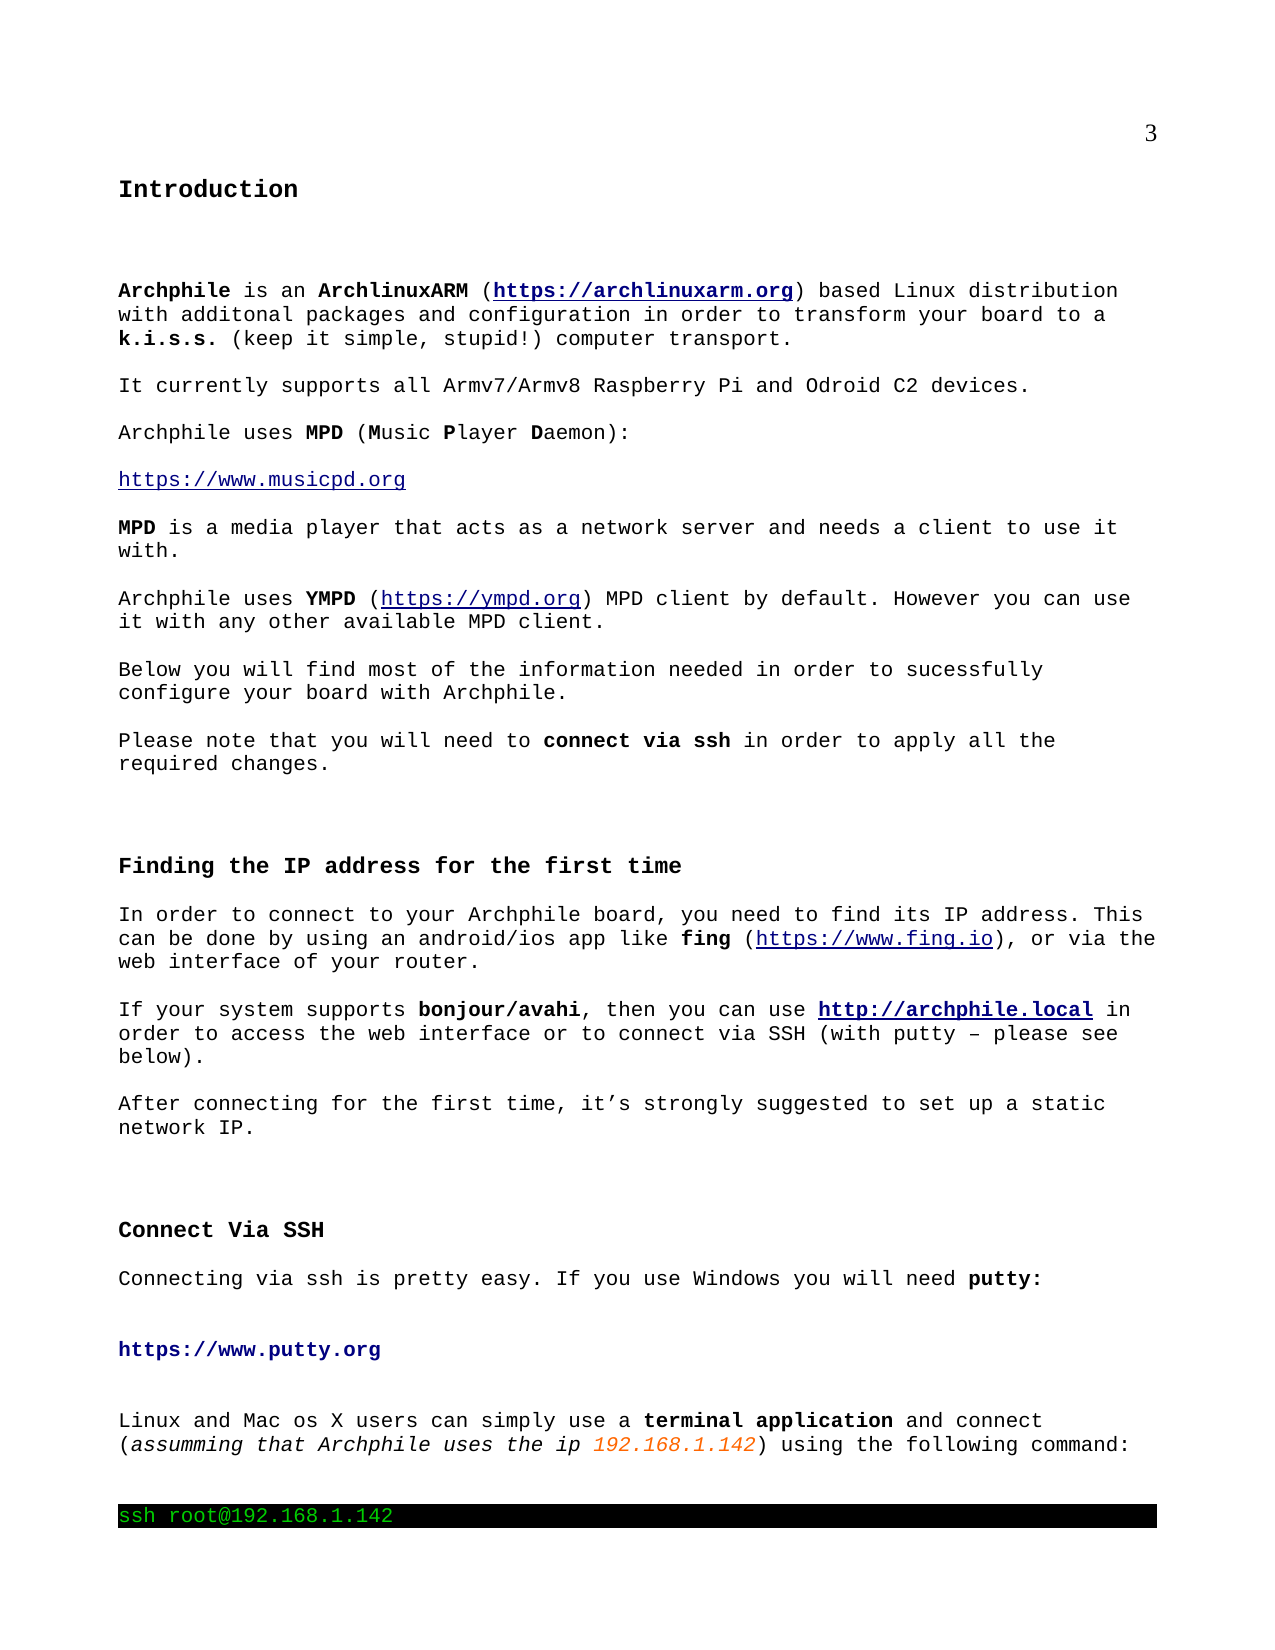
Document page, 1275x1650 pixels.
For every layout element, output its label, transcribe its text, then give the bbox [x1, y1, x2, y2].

text ssh root@192.168.1.142 [118, 1504, 1157, 1528]
text After connecting for the first time, it’s strongly suggested to set up a static network IP. [118, 1093, 1157, 1141]
text MPD is a media player that acts as a network server and needs a client to use it with. [118, 517, 1157, 564]
text https://www.musicpd.org [118, 469, 1157, 493]
text In order to connect to your Archphile board, you need to find its IP address. This can be done by using an android/ios app like fing (https://www.fing.io), or via the web interface of your router. [118, 904, 1157, 975]
text Connecting via ssh is pretty easy. If you use Windows you will need putty: [118, 1268, 1157, 1292]
text Please note that you will need to connect via ssh in order to apply all the required changes. [118, 729, 1157, 777]
text It currently supports all Armv7/Armv8 Raspberry Pi and Odroid C2 devices. [118, 375, 1157, 398]
text Archphile is an ArchlinuxARM (https://archlinuxarm.org) based Linux distribution with additonal packages and configuration in order to transform your board to a k.i.s.s. (keep it simple, stupid!) computer transport. [118, 280, 1157, 351]
text Linux and Mac os X users can simply use a terminal application and connect (assumming that Archphile uses the ip 192.168.1.142) using the following command: [118, 1410, 1157, 1457]
text Below you will find most of the information needed in order to sucessfully configure your board with Archphile. [118, 659, 1157, 706]
text https://www.putty.org [118, 1339, 1157, 1363]
text Archphile uses YMPD (https://ympd.org) MPD client by default. However you can use it with any other available MPD client. [118, 588, 1157, 635]
text Connect Via SSH [118, 1218, 1157, 1244]
text Introduction [118, 176, 1157, 205]
text If your system supports bonjour/avahi, then you can use http://archphile.local in order to access the web interface or to connect via SSH (with putty – please see below). [118, 999, 1157, 1070]
text Archphile uses MPD (Music Player Daemon): [118, 422, 1157, 446]
text Finding the IP address for the first time [118, 855, 1157, 881]
